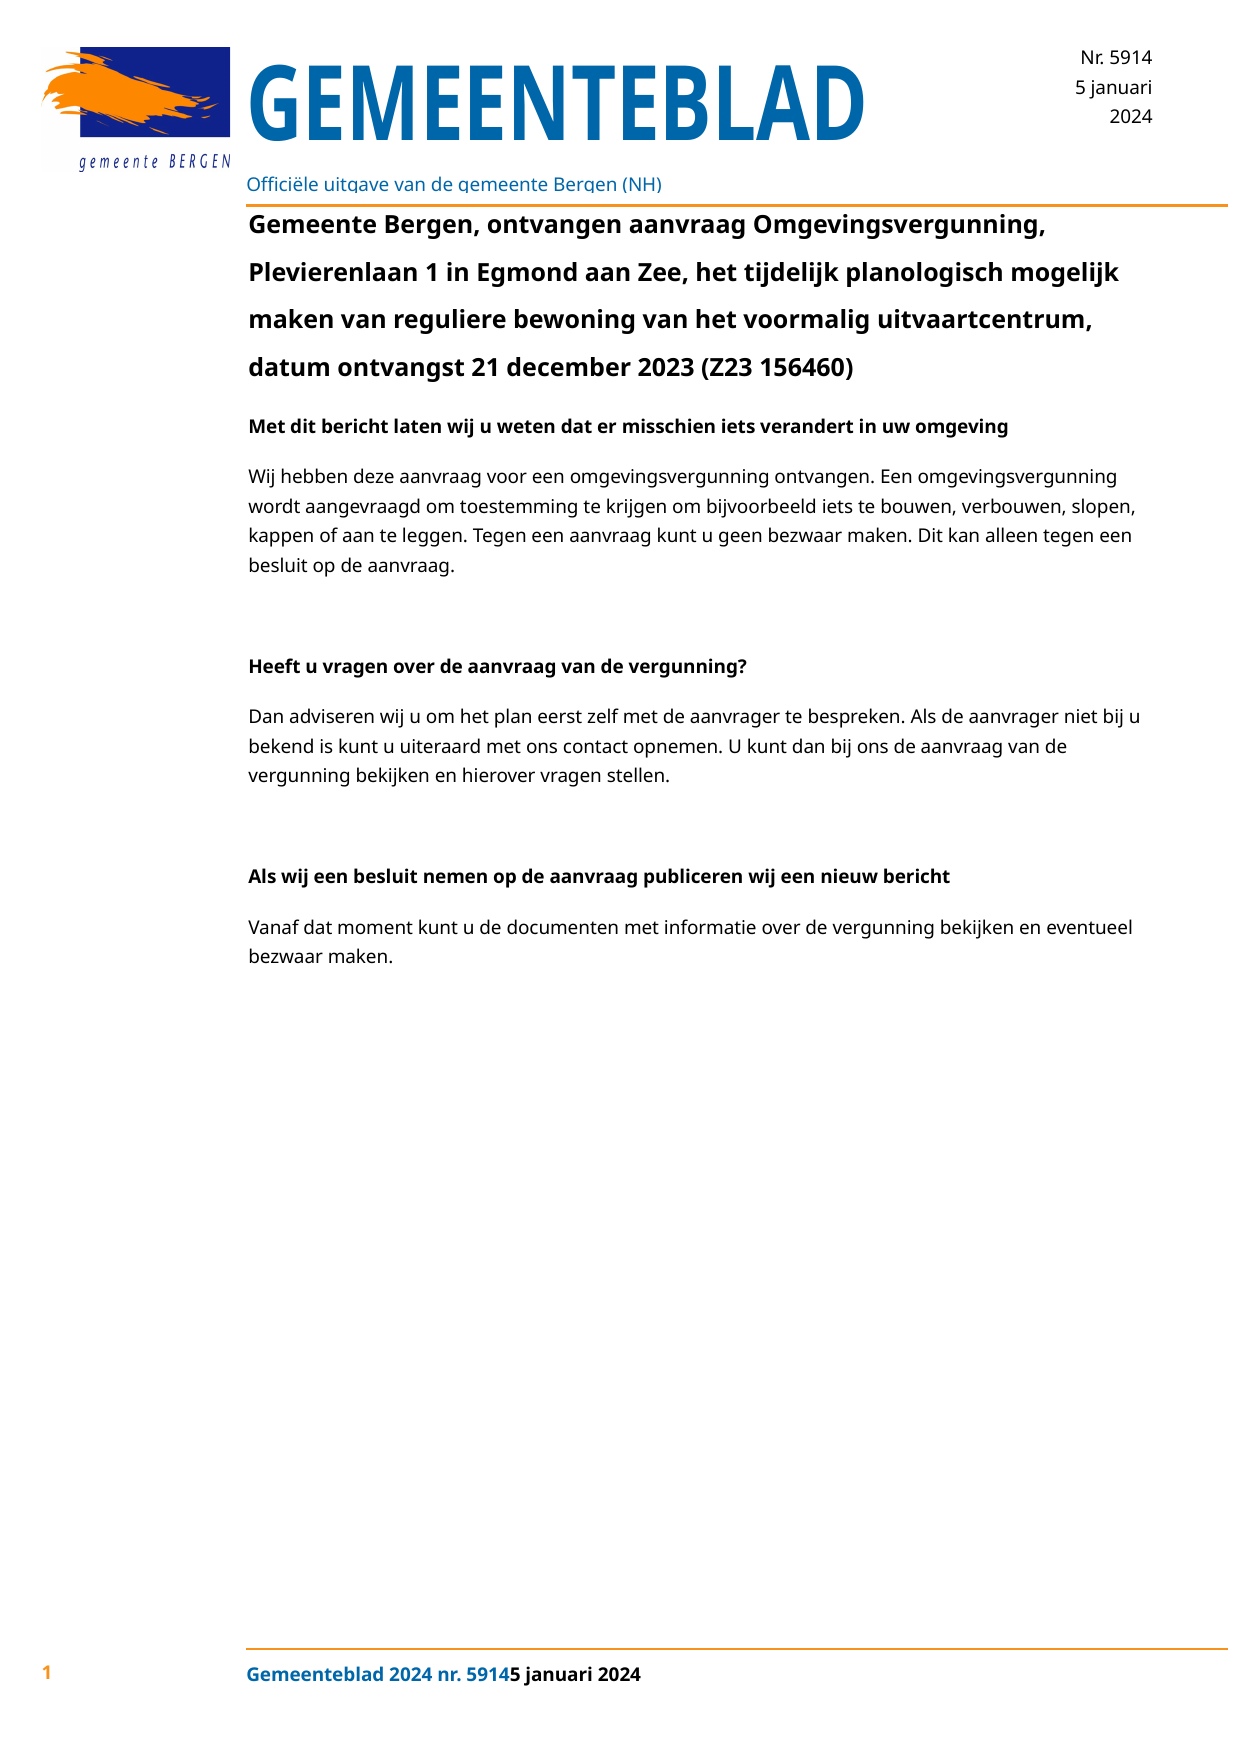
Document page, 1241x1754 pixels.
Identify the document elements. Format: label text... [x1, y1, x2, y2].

text Met dit bericht laten wij u weten dat er misschien iets verandert in uw omgeving [248, 413, 1152, 439]
text Als wij een besluit nemen op de aanvraag publiceren wij een nieuw bericht [248, 863, 1152, 889]
text Gemeente Bergen, ontvangen aanvraag Omgevingsvergunning, Plevierenlaan 1 in Egmond aan Zee, het tijdelijk planologisch mogelijk maken van reguliere bewoning van het voormalig uitvaartcentrum, datum ontvangst 21 december 2023 (Z23 156460) [248, 207, 1152, 384]
text Dan adviseren wij u om het plan eerst zelf met de aanvrager te bespreken. Als de aanvrager niet bij u bekend is kunt u uiteraard met ons contact opnemen. U kunt dan bij ons de aanvraag van de vergunning bekijken en hierover vragen stellen. [248, 703, 1152, 788]
text Wij hebben deze aanvraag voor een omgevingsvergunning ontvangen. Een omgevingsvergunning wordt aangevraagd om toestemming te krijgen om bijvoorbeeld iets te bouwen, verbouwen, slopen, kappen of aan te leggen. Tegen een aanvraag kunt u geen bezwaar maken. Dit kan alleen tegen een besluit op de aanvraag. [248, 463, 1152, 578]
text Heeft u vragen over de aanvraag van de vergunning? [248, 653, 1152, 679]
text Vanaf dat moment kunt u de documenten met informatie over de vergunning bekijken en eventueel bezwaar maken. [248, 914, 1152, 969]
picture [41, 47, 231, 172]
